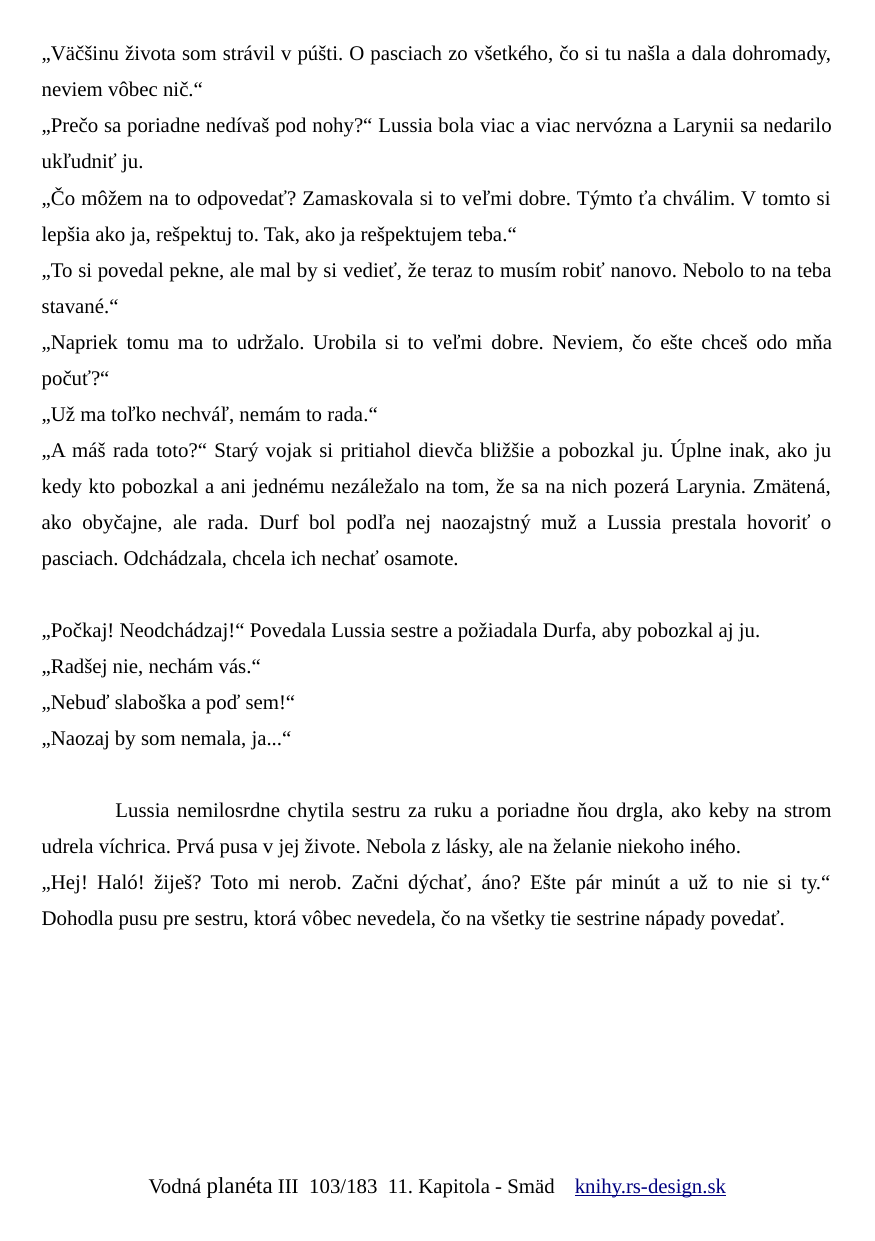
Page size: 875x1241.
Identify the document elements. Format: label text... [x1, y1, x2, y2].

text „To si povedal pekne, ale mal by si vedieť, že teraz to musím robiť nanovo. Nebolo to na teba stavané.“ [41, 258, 833, 318]
text Lussia nemilosrdne chytila sestru za ruku a poriadne ňou drgla, ako keby na strom udrela víchrica. Prvá pusa v jej živote. Nebola z lásky, ale na želanie niekoho iného. [41, 798, 833, 858]
text „Väčšinu života som strávil v púšti. O pasciach zo všetkého, čo si tu našla a dala dohromady, neviem vôbec nič.“ [41, 41, 833, 101]
text „Radšej nie, nechám vás.“ [41, 654, 833, 678]
text „Nebuď slaboška a poď sem!“ [41, 690, 833, 714]
text „Už ma toľko nechváľ, nemám to rada.“ [41, 402, 833, 426]
text „Naozaj by som nemala, ja...“ [41, 726, 833, 750]
text „Hej! Haló! žiješ? Toto mi nerob. Začni dýchať, áno? Ešte pár minút a už to nie si ty.“ Dohodla pusu pre sestru, ktorá vôbec nevedela, čo na všetky tie sestrine nápady povedať. [41, 870, 833, 930]
text „Čo môžem na to odpovedať? Zamaskovala si to veľmi dobre. Týmto ťa chválim. V tomto si lepšia ako ja, rešpektuj to. Tak, ako ja rešpektujem teba.“ [41, 186, 833, 246]
text „Prečo sa poriadne nedívaš pod nohy?“ Lussia bola viac a viac nervózna a Larynii sa nedarilo ukľudniť ju. [41, 113, 833, 173]
text „Počkaj! Neodchádzaj!“ Povedala Lussia sestre a požiadala Durfa, aby pobozkal aj ju. [41, 618, 833, 642]
text „Napriek tomu ma to udržalo. Urobila si to veľmi dobre. Neviem, čo ešte chceš odo mňa počuť?“ [41, 330, 833, 390]
text „A máš rada toto?“ Starý vojak si pritiahol dievča bližšie a pobozkal ju. Úplne inak, ako ju kedy kto pobozkal a ani jednému nezáležalo na tom, že sa na nich pozerá Larynia. Zmätená, ako obyčajne, ale rada. Durf bol podľa nej naozajstný muž a Lussia prestala hovoriť o pasciach. Odchádzala, chcela ich nechať osamote. [41, 438, 833, 570]
